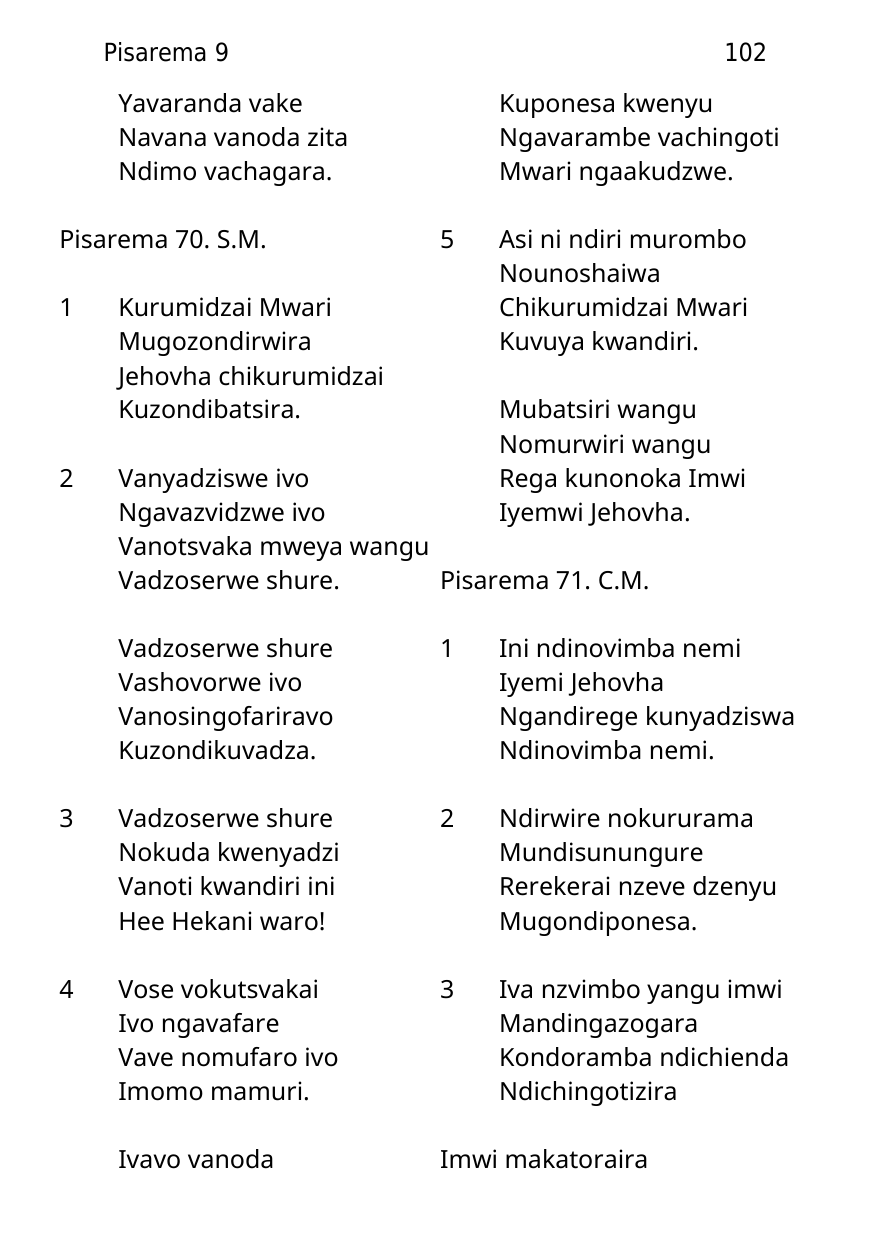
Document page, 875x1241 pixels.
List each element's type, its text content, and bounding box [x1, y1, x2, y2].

text 4 Vose vokutsvakai [59, 971, 434, 1005]
text 3 Vadzoserwe shure [59, 801, 434, 835]
text Kuzondibatsira. [59, 392, 434, 426]
text Pisarema 71. C.M. [440, 562, 815, 597]
text Jehovha chikurumidzai [59, 358, 434, 392]
text 1 Ini ndinovimba nemi [440, 631, 815, 665]
text Yavaranda vake [59, 86, 434, 120]
text Ndichingotizira [440, 1073, 815, 1107]
text Pisarema 70. S.M. [59, 222, 434, 256]
text Rega kunonoka Imwi [440, 460, 815, 494]
text Nomurwiri wangu [440, 426, 815, 460]
text Kuponesa kwenyu [440, 86, 815, 120]
text Kuzondikuvadza. [59, 733, 434, 767]
text Ngandirege kunyadziswa [440, 699, 815, 733]
text Vadzoserwe shure. [59, 562, 434, 597]
text Imwi makatoraira [440, 1142, 815, 1176]
text Ngavazvidzwe ivo [59, 494, 434, 528]
text Iyemwi Jehovha. [440, 494, 815, 528]
text Imomo mamuri. [59, 1073, 434, 1107]
text Mwari ngaakudzwe. [440, 154, 815, 188]
text Mundisunungure [440, 835, 815, 869]
text Kuvuya kwandiri. [440, 324, 815, 358]
text 5 Asi ni ndiri murombo [440, 222, 815, 256]
text Vave nomufaro ivo [59, 1039, 434, 1073]
text Ndimo vachagara. [59, 154, 434, 188]
text Hee Hekani waro! [59, 903, 434, 937]
text Vadzoserwe shure [59, 631, 434, 665]
text Vanosingofariravo [59, 699, 434, 733]
text 1 Kurumidzai Mwari [59, 290, 434, 324]
text Ndinovimba nemi. [440, 733, 815, 767]
text Mugozondirwira [59, 324, 434, 358]
text 3 Iva nzvimbo yangu imwi [440, 971, 815, 1005]
text Ngavarambe vachingoti [440, 120, 815, 154]
text Navana vanoda zita [59, 120, 434, 154]
text 2 Vanyadziswe ivo [59, 460, 434, 494]
text Vanotsvaka mweya wangu [59, 528, 434, 562]
text Mandingazogara [440, 1005, 815, 1039]
text 2 Ndirwire nokururama [440, 801, 815, 835]
text Nokuda kwenyadzi [59, 835, 434, 869]
text Mubatsiri wangu [440, 392, 815, 426]
text Kondoramba ndichienda [440, 1039, 815, 1073]
text Nounoshaiwa [440, 256, 815, 290]
text Chikurumidzai Mwari [440, 290, 815, 324]
text Vanoti kwandiri ini [59, 869, 434, 903]
text Ivo ngavafare [59, 1005, 434, 1039]
text Mugondiponesa. [440, 903, 815, 937]
text Rerekerai nzeve dzenyu [440, 869, 815, 903]
text Ivavo vanoda [59, 1142, 434, 1176]
text Iyemi Jehovha [440, 665, 815, 699]
text Vashovorwe ivo [59, 665, 434, 699]
